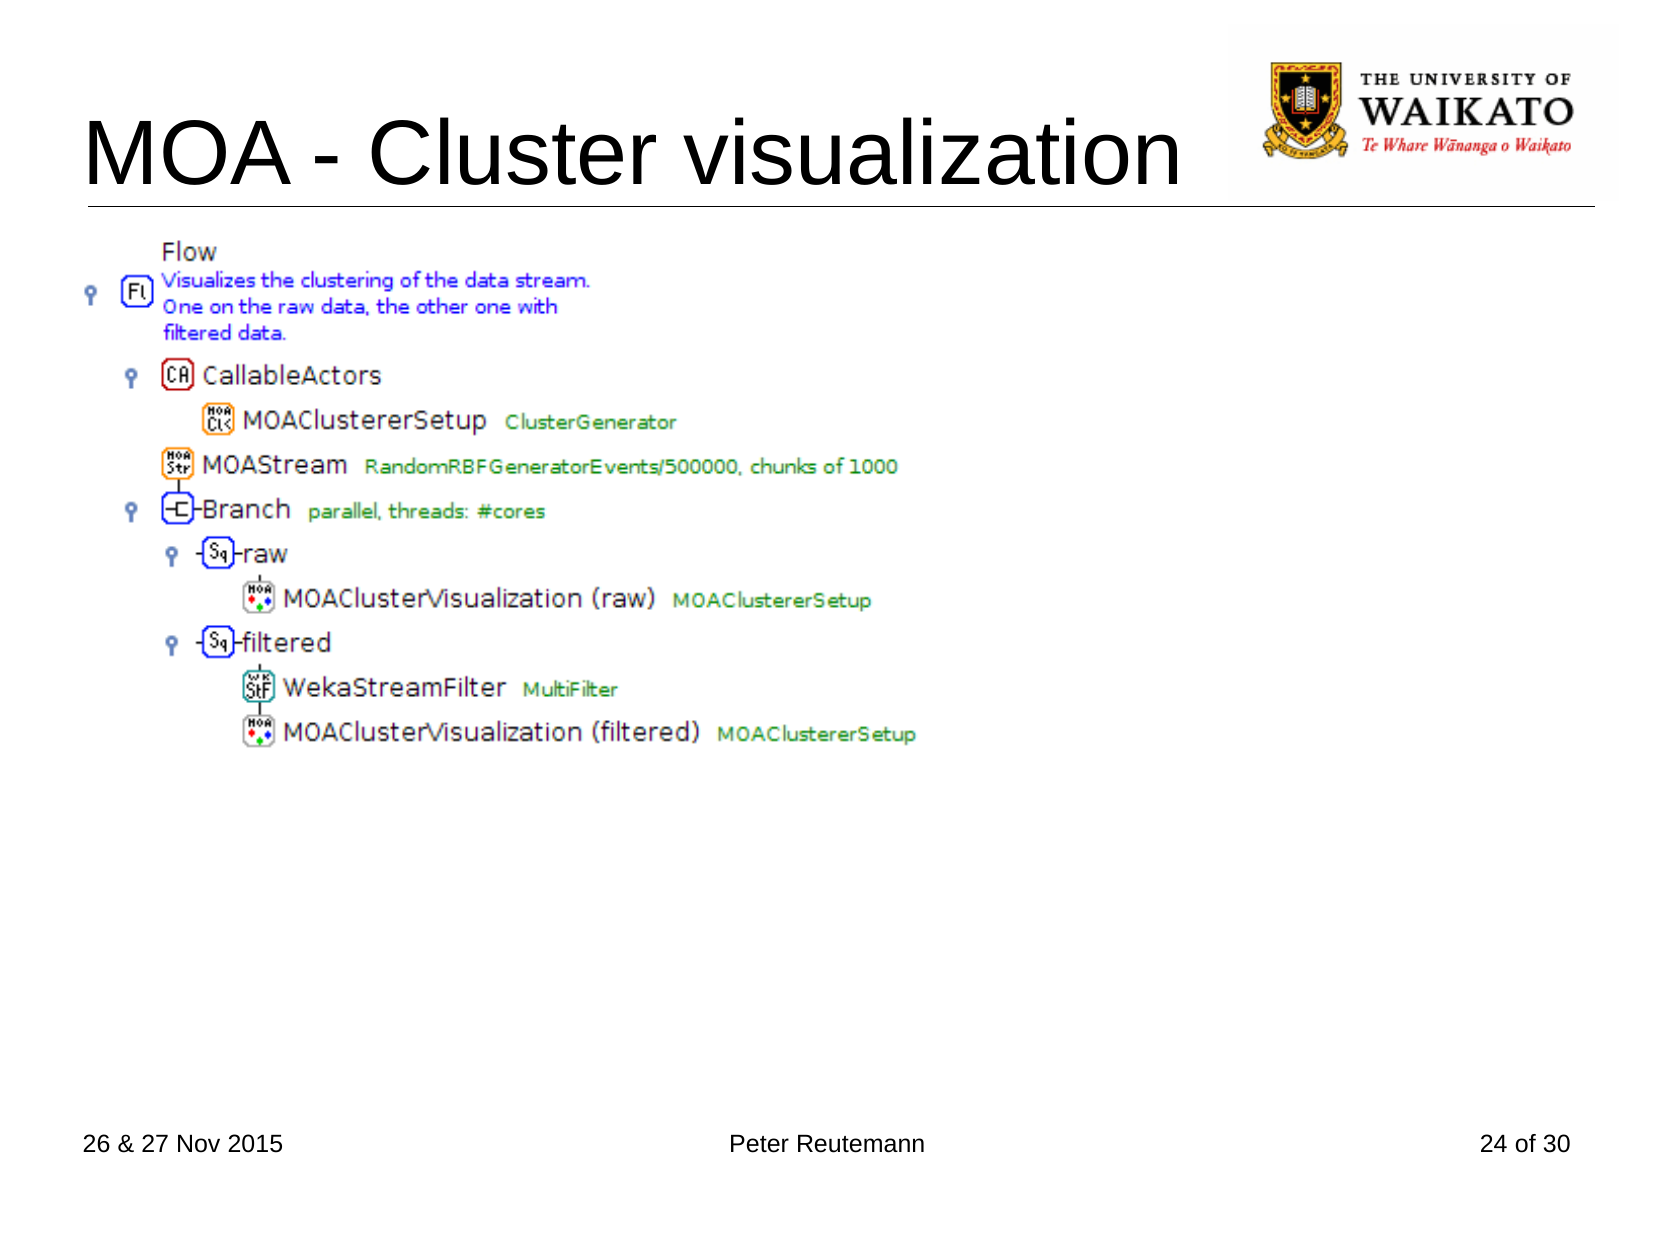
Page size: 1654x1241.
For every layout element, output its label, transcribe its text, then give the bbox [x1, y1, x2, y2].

picture [1228, 24, 1619, 201]
title MOA - Cluster visualization [82, 49, 1571, 257]
picture [75, 231, 1182, 857]
